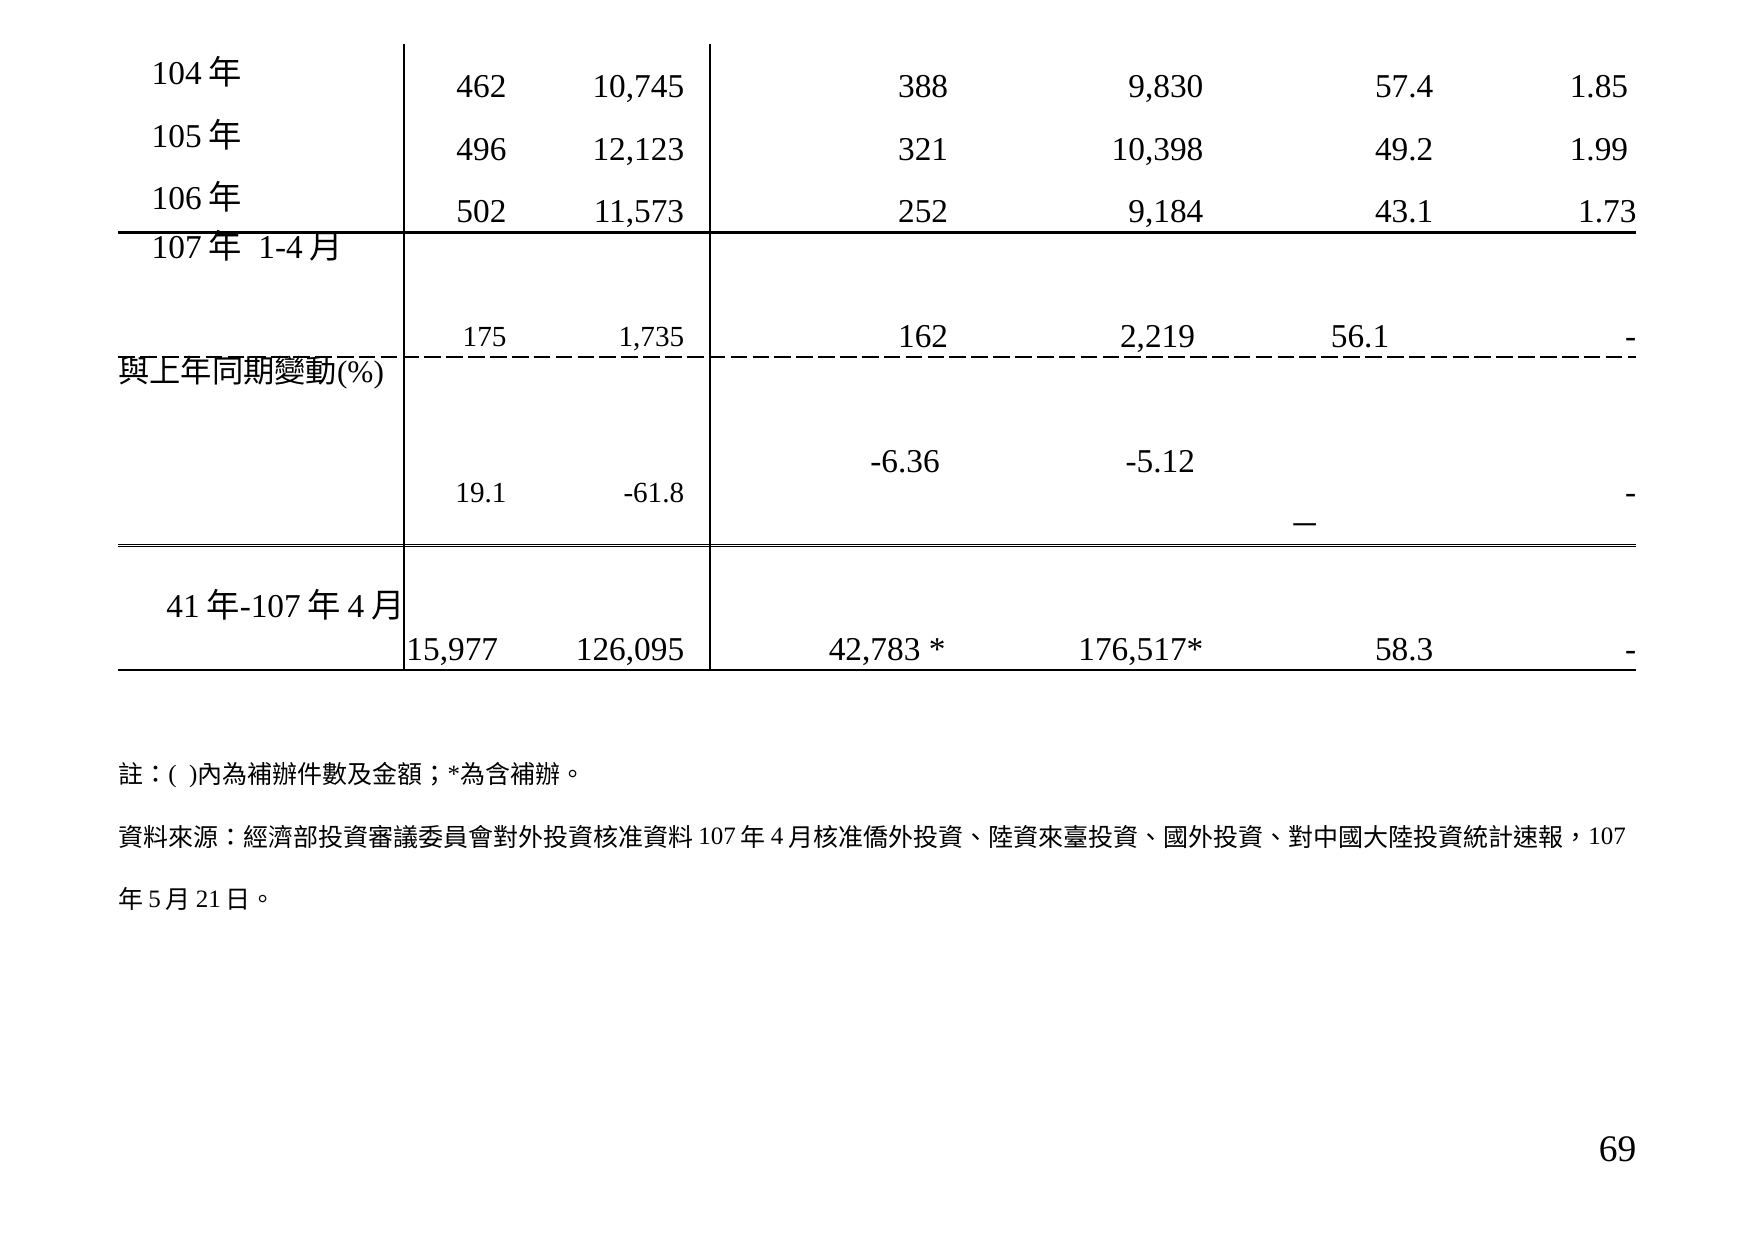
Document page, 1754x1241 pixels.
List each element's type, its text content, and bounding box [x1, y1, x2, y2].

table_cell 1.85 [1433, 44, 1636, 106]
table_cell 1,735 [532, 234, 709, 356]
table_cell 176,517* [948, 547, 1203, 669]
table_cell 11,573 [532, 169, 709, 231]
table_cell 19.1 [405, 356, 532, 544]
table_cell － [1203, 356, 1433, 544]
table_cell 496 [405, 106, 532, 169]
table_cell 49.2 [1203, 106, 1433, 169]
table_cell 1.99 [1433, 106, 1636, 169]
table_cell 175 [405, 234, 532, 356]
table_cell 10,398 [948, 106, 1203, 169]
table_cell 104年 [118, 44, 403, 106]
table_cell 162 [711, 234, 948, 356]
table_cell 43.1 [1203, 169, 1433, 231]
table_cell 126,095 [532, 547, 709, 669]
table_cell 462 [405, 44, 532, 106]
table_cell 與上年同期變動(%) [118, 356, 403, 544]
table_cell -61.8 [532, 356, 709, 544]
table_cell 10,745 [532, 44, 709, 106]
table_cell 502 [405, 169, 532, 231]
table_cell -6.36 [711, 356, 948, 544]
table_cell 58.3 [1203, 547, 1433, 669]
table_cell 105年 [118, 106, 403, 169]
table_cell 106年 [118, 169, 403, 231]
table_cell 56.1 [1203, 234, 1433, 356]
table_cell 107年 1-4月 [118, 234, 403, 356]
table_cell 252 [711, 169, 948, 231]
table_cell -5.12 [948, 356, 1203, 544]
table_cell 9,184 [948, 169, 1203, 231]
table_cell 9,830 [948, 44, 1203, 106]
text 資料來源：經濟部投資審議委員會對外投資核准資料107年4月核准僑外投資、陸資來臺投資、國外投資、對中國大陸投資統計速報，107年5月21日。 [118, 794, 1636, 919]
table_cell 41年-107年4月 [118, 547, 403, 669]
table_cell - [1433, 234, 1636, 356]
text 註：( )內為補辦件數及金額；*為含補辦。 [118, 731, 1636, 794]
table_cell 57.4 [1203, 44, 1433, 106]
table_cell - [1433, 547, 1636, 669]
table_cell 321 [711, 106, 948, 169]
table_cell - [1433, 356, 1636, 544]
table_cell 2,219 [948, 234, 1203, 356]
table_cell 12,123 [532, 106, 709, 169]
table_cell 1.73 [1433, 169, 1636, 231]
table_cell 15,977 [405, 547, 532, 669]
table_cell 388 [711, 44, 948, 106]
table_cell 42,783 * [711, 547, 948, 669]
